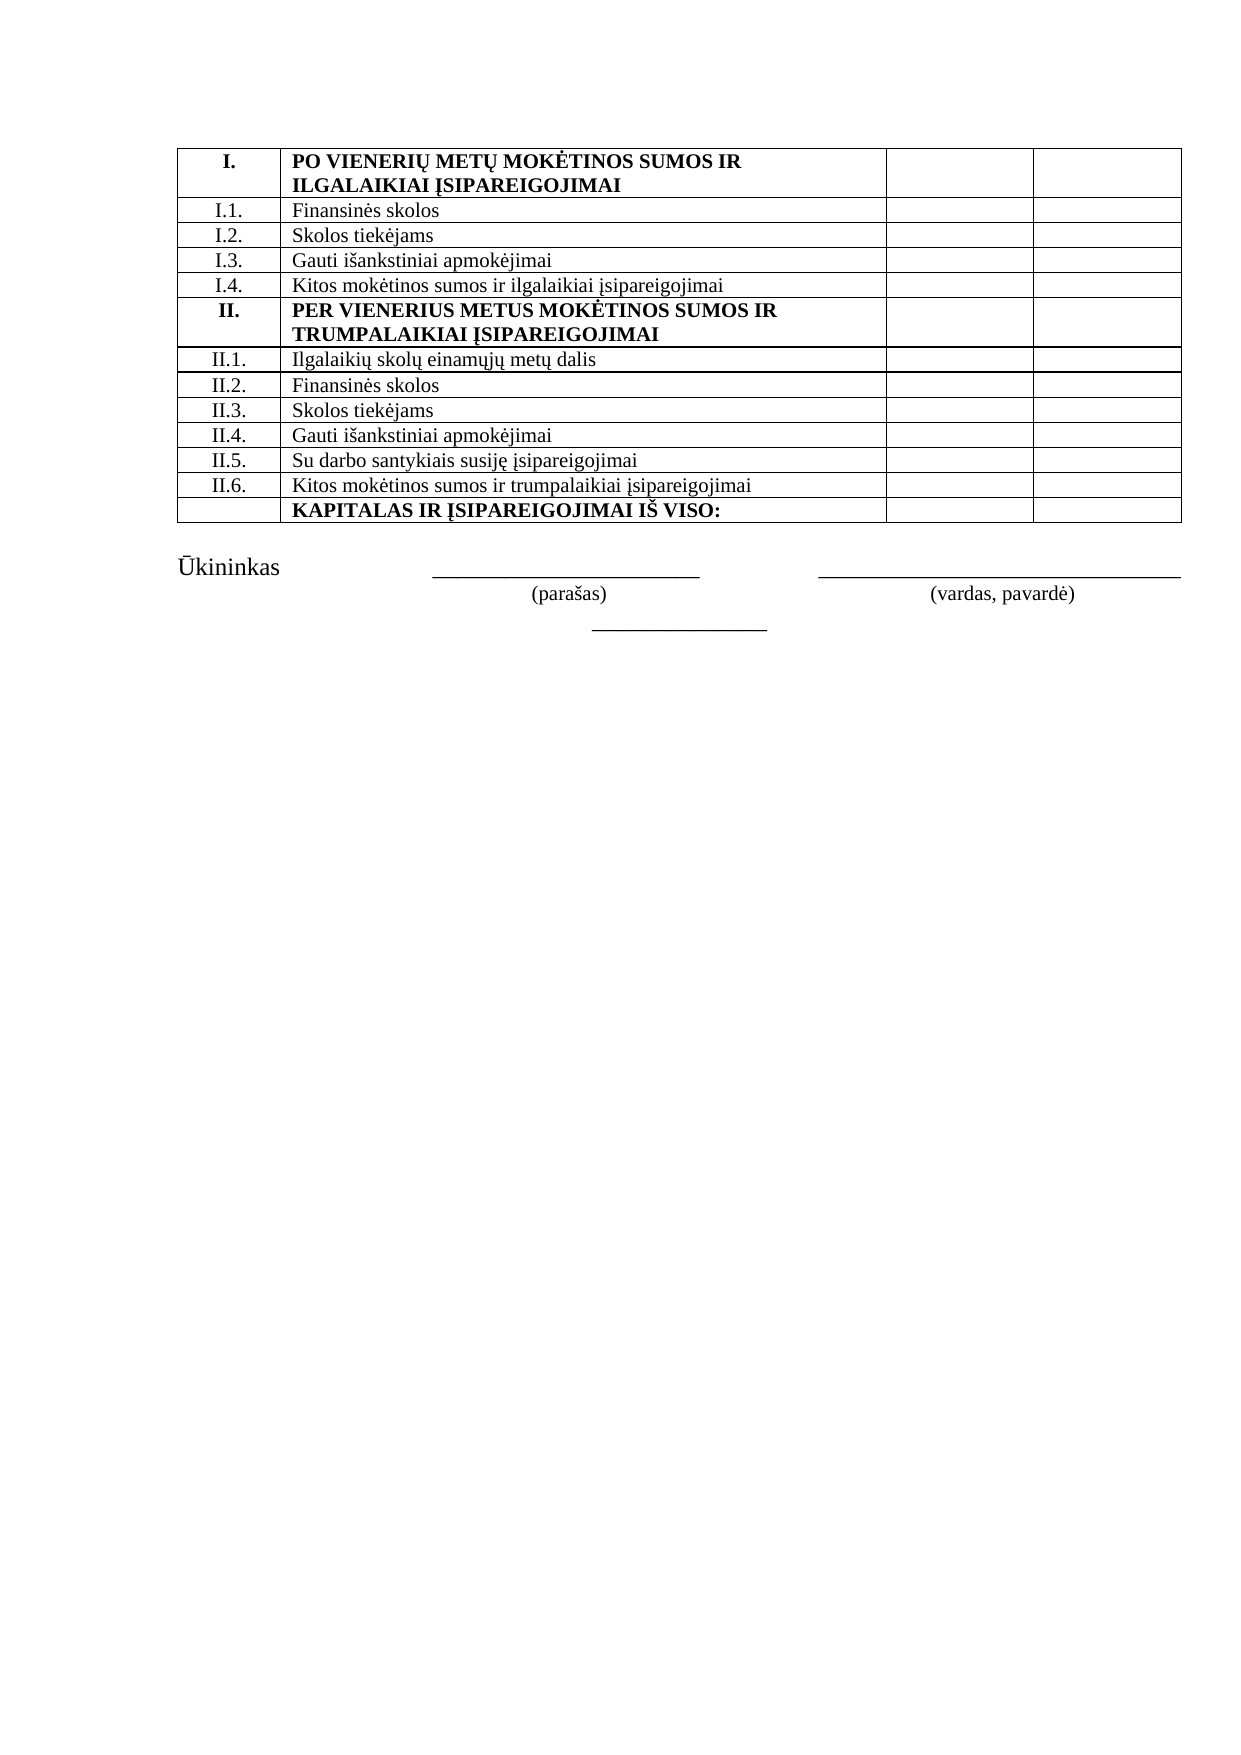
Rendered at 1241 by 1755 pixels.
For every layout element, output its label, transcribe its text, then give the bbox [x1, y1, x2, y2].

table_cell [1034, 398, 1181, 422]
table_cell [887, 473, 1033, 497]
table_cell [1034, 273, 1181, 297]
table_cell [1034, 448, 1181, 472]
table_cell I. [178, 149, 280, 197]
table_cell I.2. [178, 223, 280, 247]
table_cell [1034, 149, 1181, 197]
table_cell [887, 298, 1033, 346]
table_cell II.2. [178, 373, 280, 397]
text Ūkininkas [177, 552, 1181, 581]
table_cell [887, 273, 1033, 297]
table_cell I.1. [178, 198, 280, 222]
table_cell Su darbo santykiais susiję įsipareigojimai [281, 448, 886, 472]
table_cell [1034, 473, 1181, 497]
table_cell [887, 149, 1033, 197]
table_cell Ilgalaikių skolų einamųjų metų dalis [281, 348, 886, 371]
table_cell [887, 348, 1033, 371]
table_cell Skolos tiekėjams [281, 398, 886, 422]
table_cell [887, 398, 1033, 422]
table_cell [1034, 423, 1181, 447]
table_cell [1034, 498, 1181, 522]
table_cell PO VIENERIŲ METŲ MOKĖTINOS SUMOS IR ILGALAIKIAI ĮSIPAREIGOJIMAI [281, 149, 886, 197]
table_cell [887, 248, 1033, 272]
table_cell [178, 498, 280, 522]
table_cell [1034, 248, 1181, 272]
table_cell [887, 223, 1033, 247]
table_cell Skolos tiekėjams [281, 223, 886, 247]
text ______________ [177, 605, 1181, 633]
table_cell I.3. [178, 248, 280, 272]
table_cell [887, 448, 1033, 472]
table_cell PER VIENERIUS METUS MOKĖTINOS SUMOS IR TRUMPALAIKIAI ĮSIPAREIGOJIMAI [281, 298, 886, 346]
table_cell Gauti išankstiniai apmokėjimai [281, 423, 886, 447]
table_cell [887, 198, 1033, 222]
table_cell Finansinės skolos [281, 373, 886, 397]
table_cell [1034, 298, 1181, 346]
table_cell KAPITALAS IR ĮSIPAREIGOJIMAI IŠ VISO: [281, 498, 886, 522]
table_cell [1034, 348, 1181, 371]
table_cell Kitos mokėtinos sumos ir trumpalaikiai įsipareigojimai [281, 473, 886, 497]
table_cell I.4. [178, 273, 280, 297]
table_cell II.1. [178, 348, 280, 371]
table_cell [1034, 223, 1181, 247]
table_cell [1034, 373, 1181, 397]
table_cell Gauti išankstiniai apmokėjimai [281, 248, 886, 272]
table_cell [1034, 198, 1181, 222]
table_cell [887, 498, 1033, 522]
table_cell II.3. [178, 398, 280, 422]
table_cell II.5. [178, 448, 280, 472]
table_cell II.6. [178, 473, 280, 497]
table_cell II. [178, 298, 280, 346]
table_cell Finansinės skolos [281, 198, 886, 222]
table_cell [887, 373, 1033, 397]
table_cell II.4. [178, 423, 280, 447]
text (parašas) (vardas, pavardė) [177, 581, 1181, 605]
table_cell Kitos mokėtinos sumos ir ilgalaikiai įsipareigojimai [281, 273, 886, 297]
table_cell [887, 423, 1033, 447]
